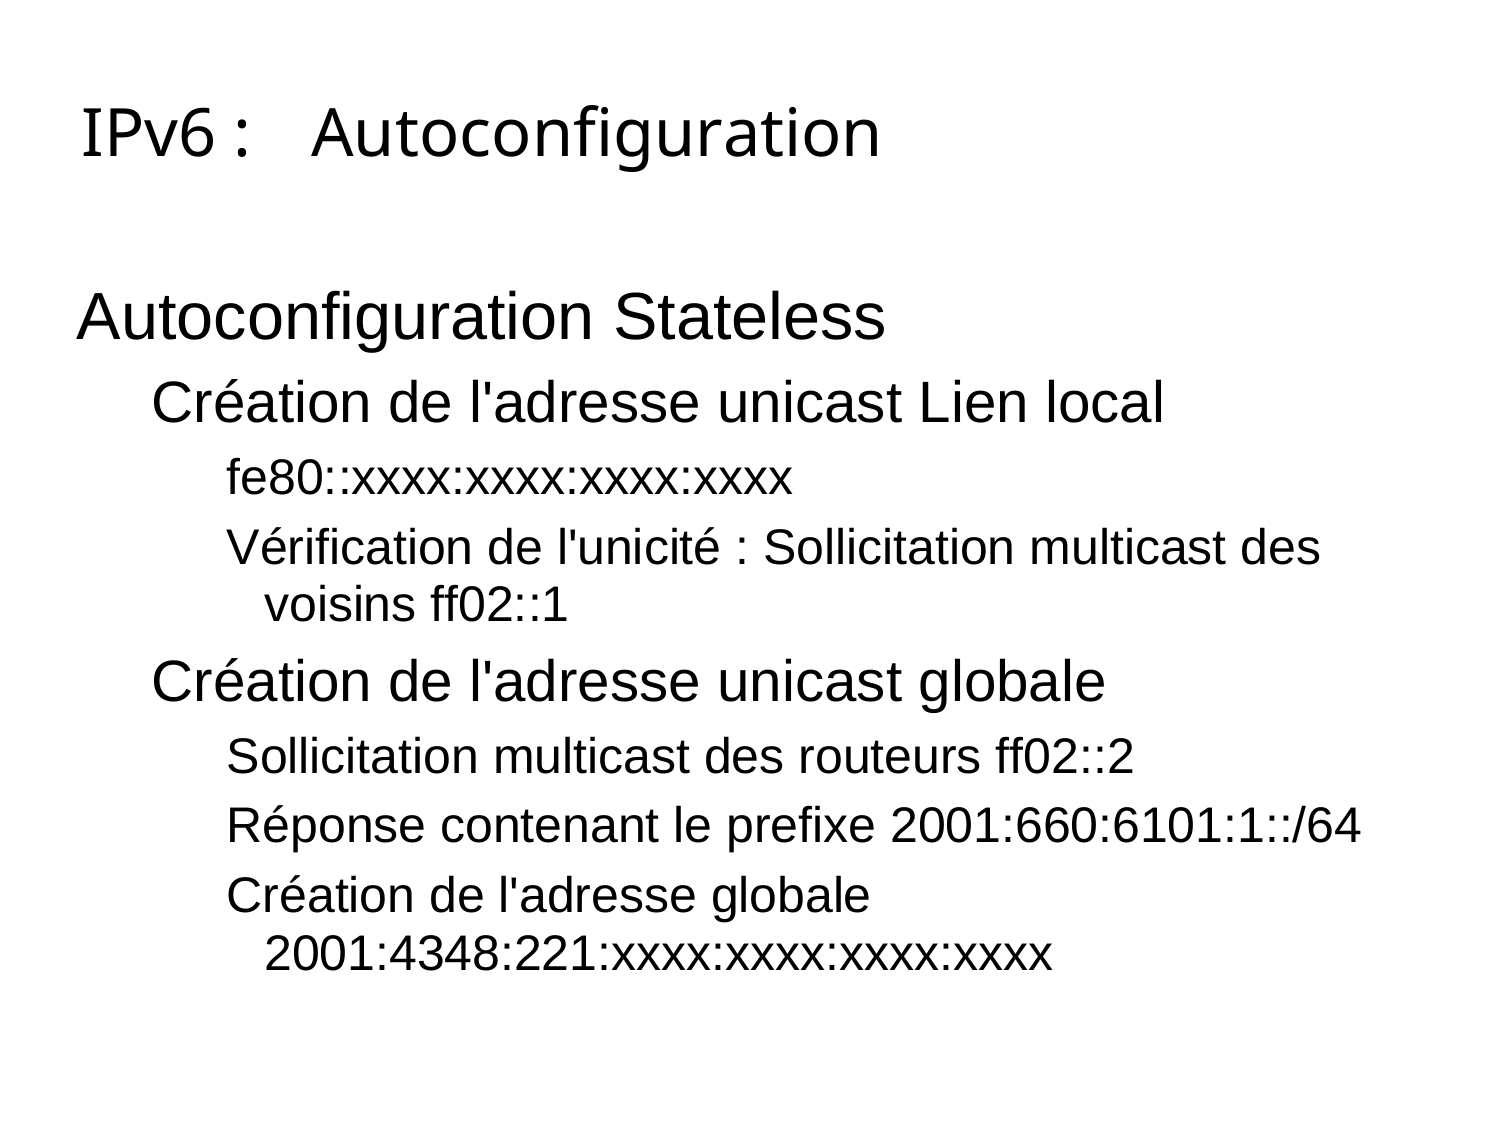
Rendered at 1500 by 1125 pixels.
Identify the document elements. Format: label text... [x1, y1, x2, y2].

list Autoconfiguration Stateless Création de l'adresse unicast Lien local fe80::xxxx:xxxx:xxxx:xxxx Vérification de l'unicité : Sollicitation multicast des voisins ff02::1 Création de l'adresse unicast globale Sollicitation multicast des routeurs ff02::2 Réponse contenant le prefixe 2001:660:6101:1::/64 Création de l'adresse globale 2001:4348:221:xxxx:xxxx:xxxx:xxxx [76, 278, 1418, 1089]
text_box IPv6 : Autoconfiguration [66, 81, 1426, 178]
